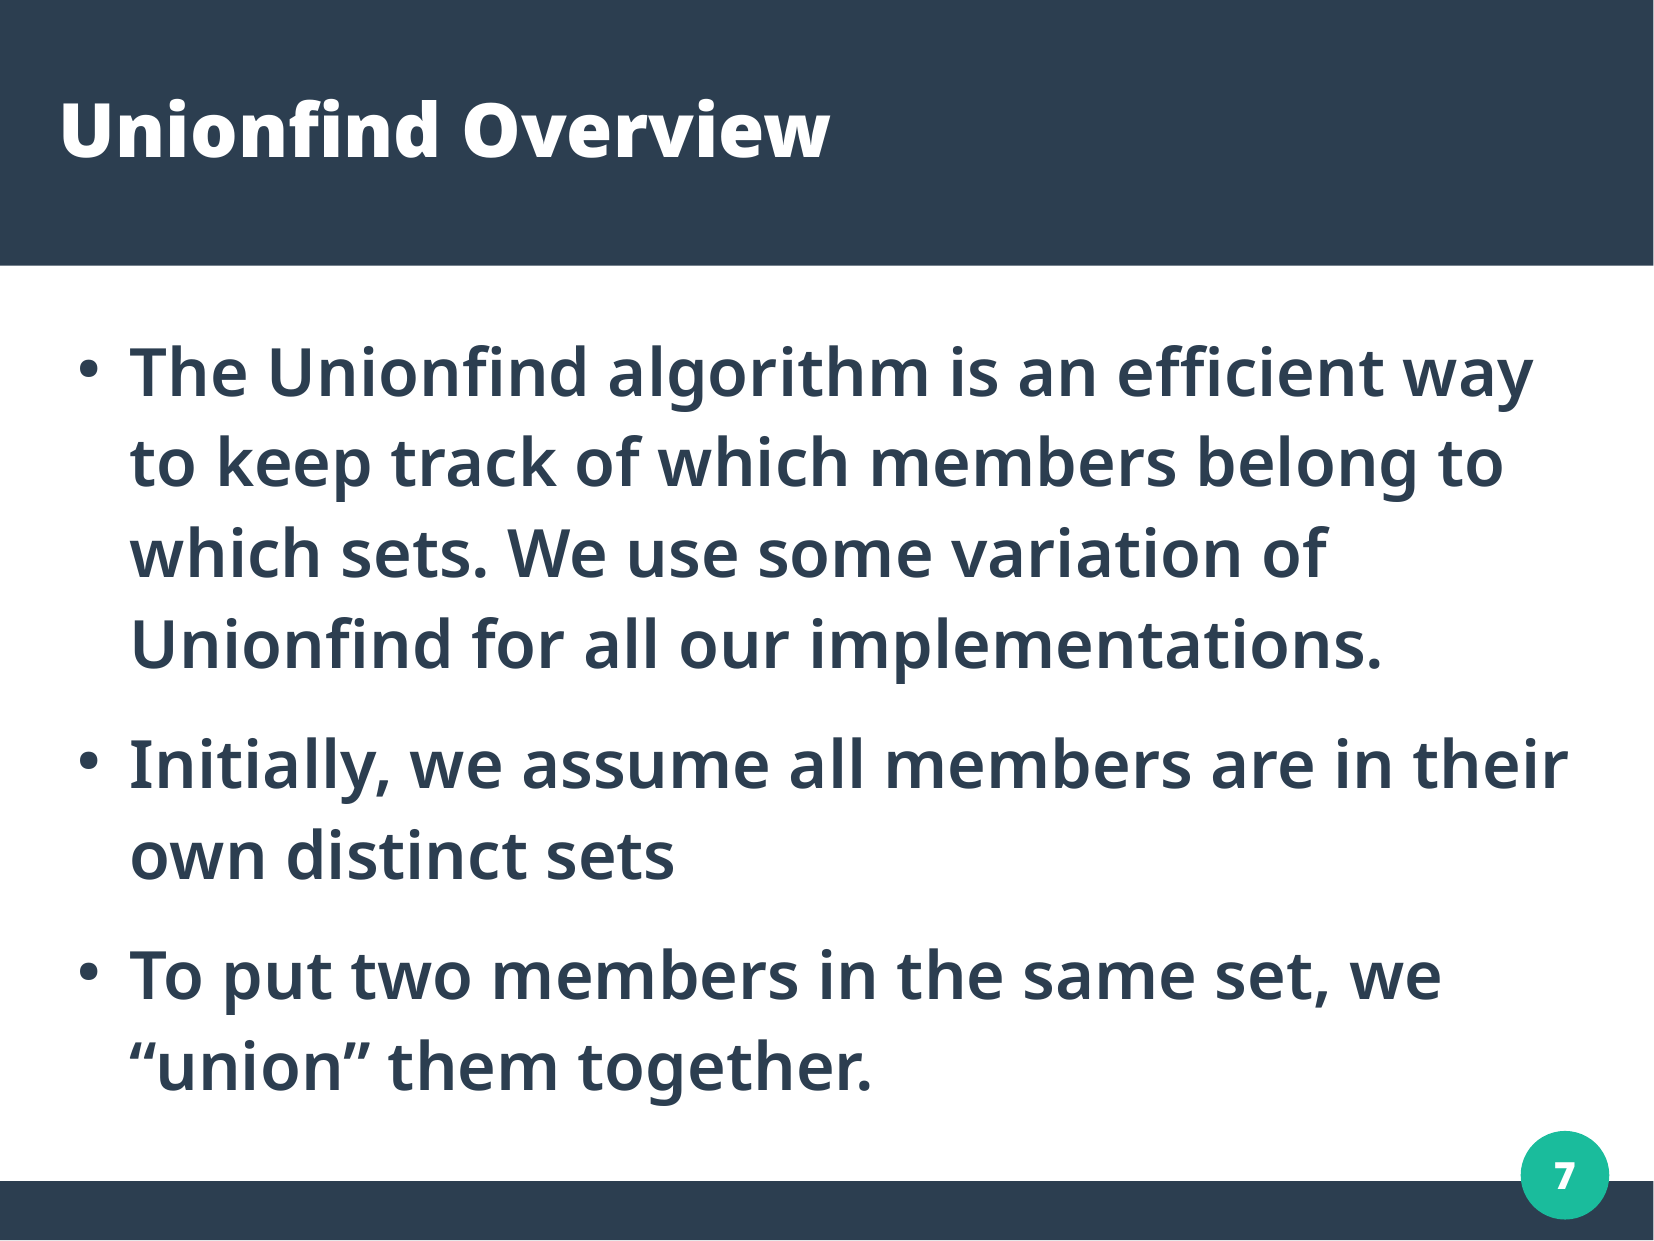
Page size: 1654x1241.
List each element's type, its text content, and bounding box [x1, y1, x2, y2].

list The Unionfind algorithm is an efficient way to keep track of which members belong to which sets. We use some variation of Unionfind for all our implementations. Initially, we assume all members are in their own distinct sets To put two members in the same set, we “union” them together. [59, 324, 1595, 1152]
title Unionfind Overview [59, 49, 1595, 207]
